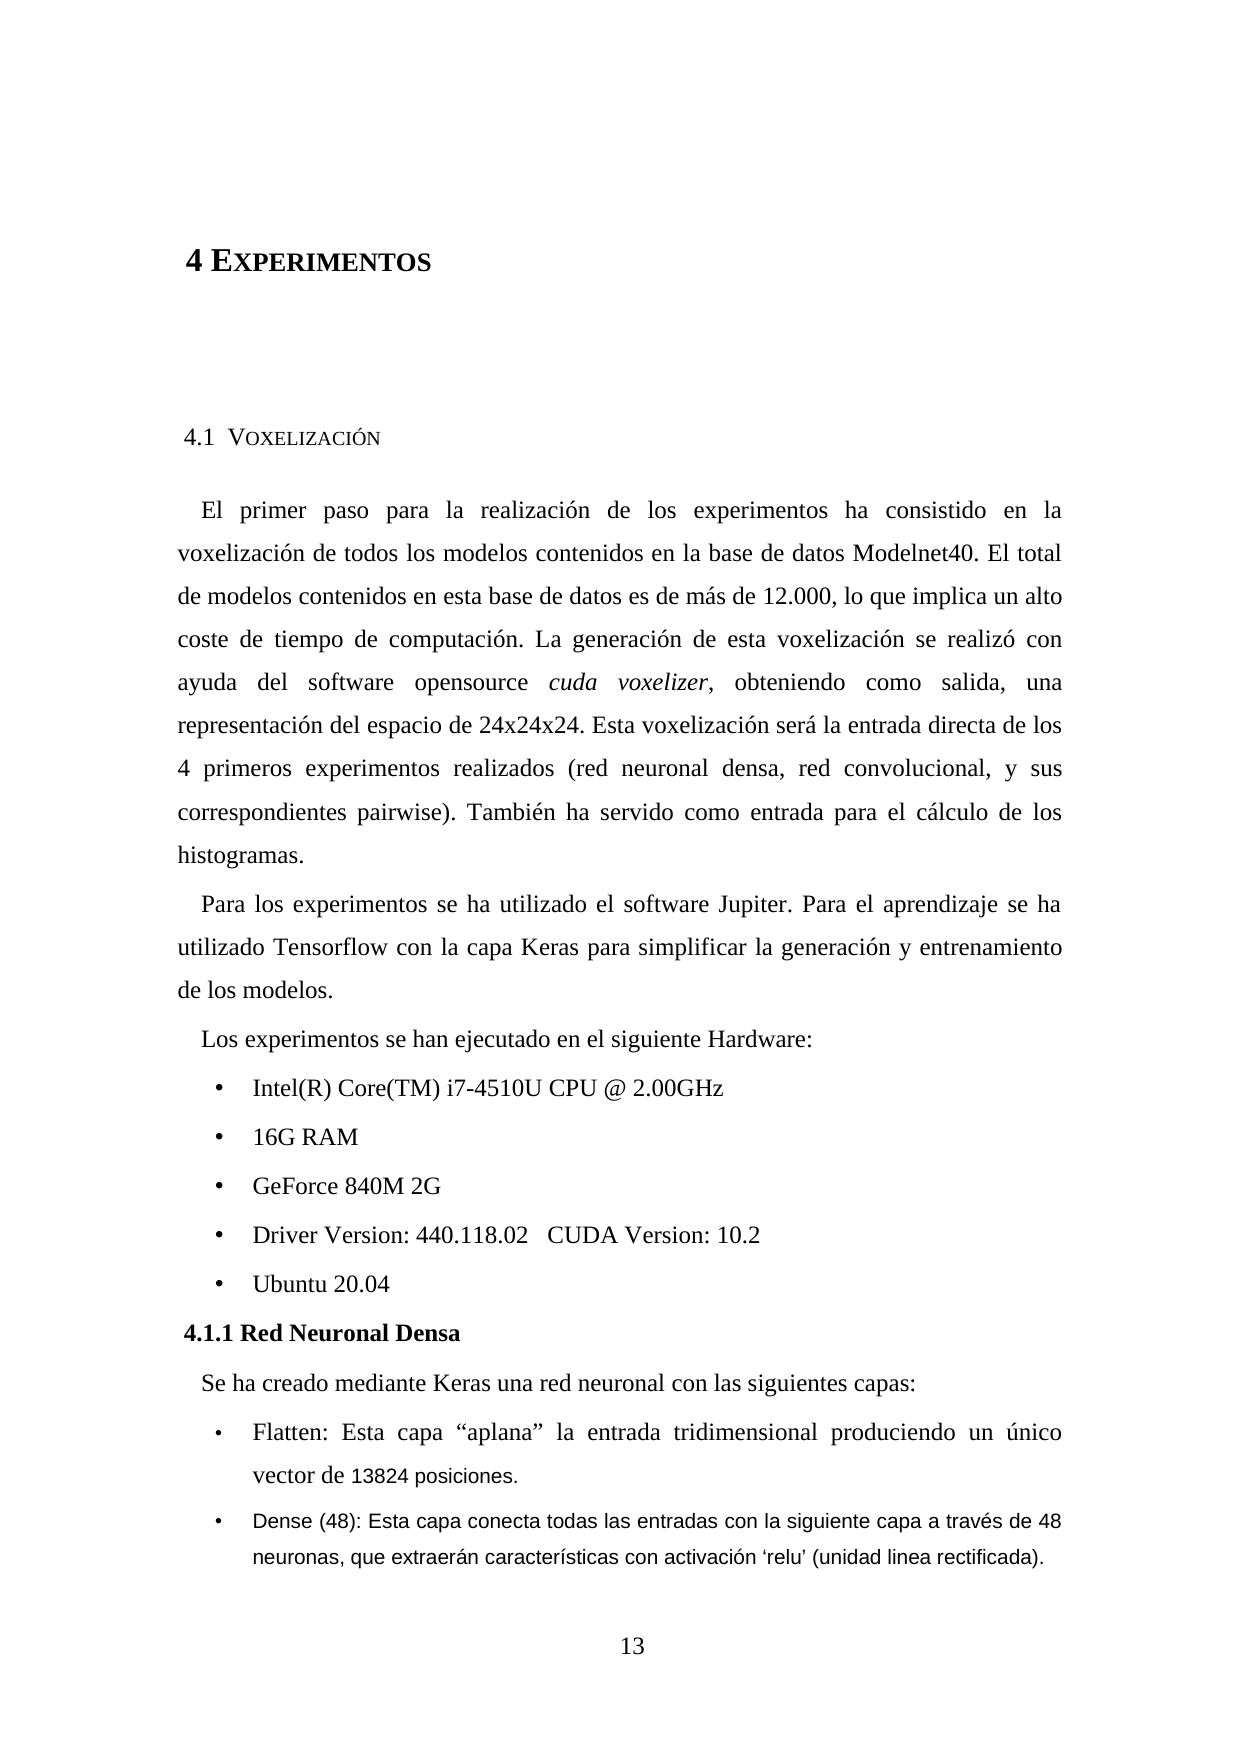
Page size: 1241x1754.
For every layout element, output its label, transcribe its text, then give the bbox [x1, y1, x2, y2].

text Para los experimentos se ha utilizado el software Jupiter. Para el aprendizaje se ha utilizado Tensorflow con la capa Keras para simplificar la generación y entrenamiento de los modelos. [177, 889, 1063, 1004]
list GeForce 840M 2G [215, 1171, 1063, 1200]
list Flatten: Esta capa “aplana” la entrada tridimensional produciendo un único vector de 13824 posiciones. [215, 1417, 1063, 1488]
text Los experimentos se han ejecutado en el siguiente Hardware: [177, 1024, 1063, 1053]
subtitle Experimentos [177, 241, 1063, 279]
list Driver Version: 440.118.02 CUDA Version: 10.2 [215, 1220, 1063, 1249]
list 16G RAM [215, 1122, 1063, 1151]
list Dense (48): Esta capa conecta todas las entradas con la siguiente capa a través de 48 neuronas, que extraerán características con activación ‘relu’ (unidad linea rectificada). [215, 1509, 1063, 1569]
subtitle Red Neuronal Densa [177, 1318, 1063, 1347]
list Intel(R) Core(TM) i7-4510U CPU @ 2.00GHz [215, 1073, 1063, 1102]
text El primer paso para la realización de los experimentos ha consistido en la voxelización de todos los modelos contenidos en la base de datos Modelnet40. El total de modelos contenidos en esta base de datos es de más de 12.000, lo que implica un alto coste de tiempo de computación. La generación de esta voxelización se realizó con ayuda del software opensource cuda voxelizer, obteniendo como salida, una representación del espacio de 24x24x24. Esta voxelización será la entrada directa de los 4 primeros experimentos realizados (red neuronal densa, red convolucional, y sus correspondientes pairwise). También ha servido como entrada para el cálculo de los histogramas. [177, 495, 1063, 868]
list Ubuntu 20.04 [215, 1269, 1063, 1298]
text Se ha creado mediante Keras una red neuronal con las siguientes capas: [177, 1368, 1063, 1396]
subtitle Voxelización [177, 422, 960, 451]
